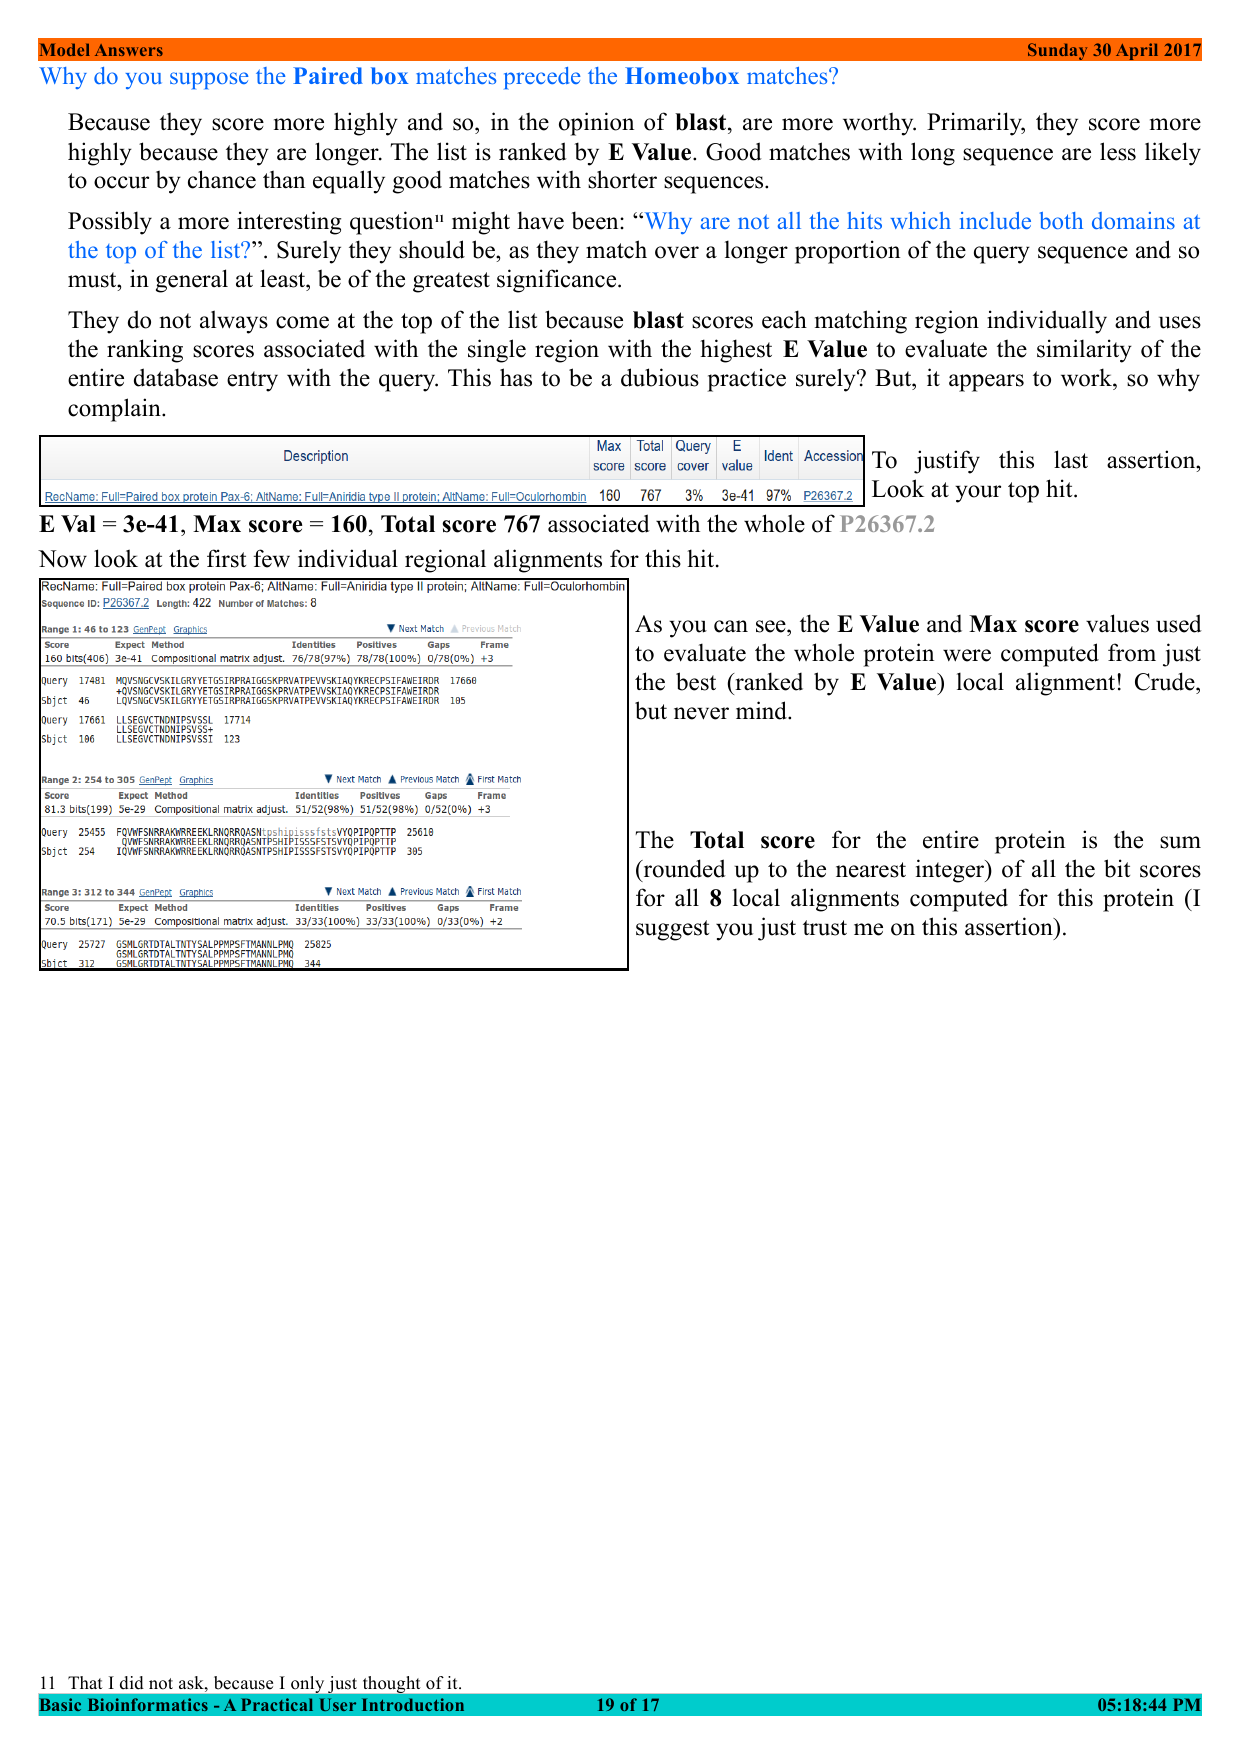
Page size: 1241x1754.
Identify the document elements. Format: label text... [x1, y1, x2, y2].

text That I did not ask, because I only just thought of it. [38, 1671, 1202, 1693]
text Possibly a more interesting question might have been: “Why are not all the hits which include both domains at the top of the list?”. Surely they should be, as they match over a longer proportion of the query sequence and so must, in general at least, be of the greatest significance. [68, 206, 1202, 293]
text E Val = 3e-41, Max score = 160, Total score 767 associated with the whole of P26367.2 [38, 509, 1202, 538]
text The Total score for the entire protein is the sum (rounded up to the nearest integer) of all the bit scores for all 8 local alignments computed for this protein (I suggest you just trust me on this assertion). [629, 825, 1202, 941]
text To justify this last assertion, Look at your top hit. [865, 445, 1202, 503]
text As you can see, the E Value and Max score values used to evaluate the whole protein were computed from just the best (ranked by E Value) local alignment! Crude, but never mind. [629, 609, 1202, 725]
text They do not always come at the top of the list because blast scores each matching region individually and uses the ranking scores associated with the single region with the highest E Value to evaluate the similarity of the entire database entry with the query. This has to be a dubious practice surely? But, it appears to work, so why complain. [68, 305, 1202, 421]
picture [41, 437, 863, 505]
text Because they score more highly and so, in the opinion of blast, are more worthy. Primarily, they score more highly because they are longer. The list is ranked by E Value. Good matches with long sequence are less likely to occur by chance than equally good matches with shorter sequences. [68, 107, 1202, 194]
text Now look at the first few individual regional alignments for this hit. [38, 544, 1202, 573]
picture [41, 580, 627, 968]
text Why do you suppose the Paired box matches precede the Homeobox matches? [38, 61, 1202, 89]
